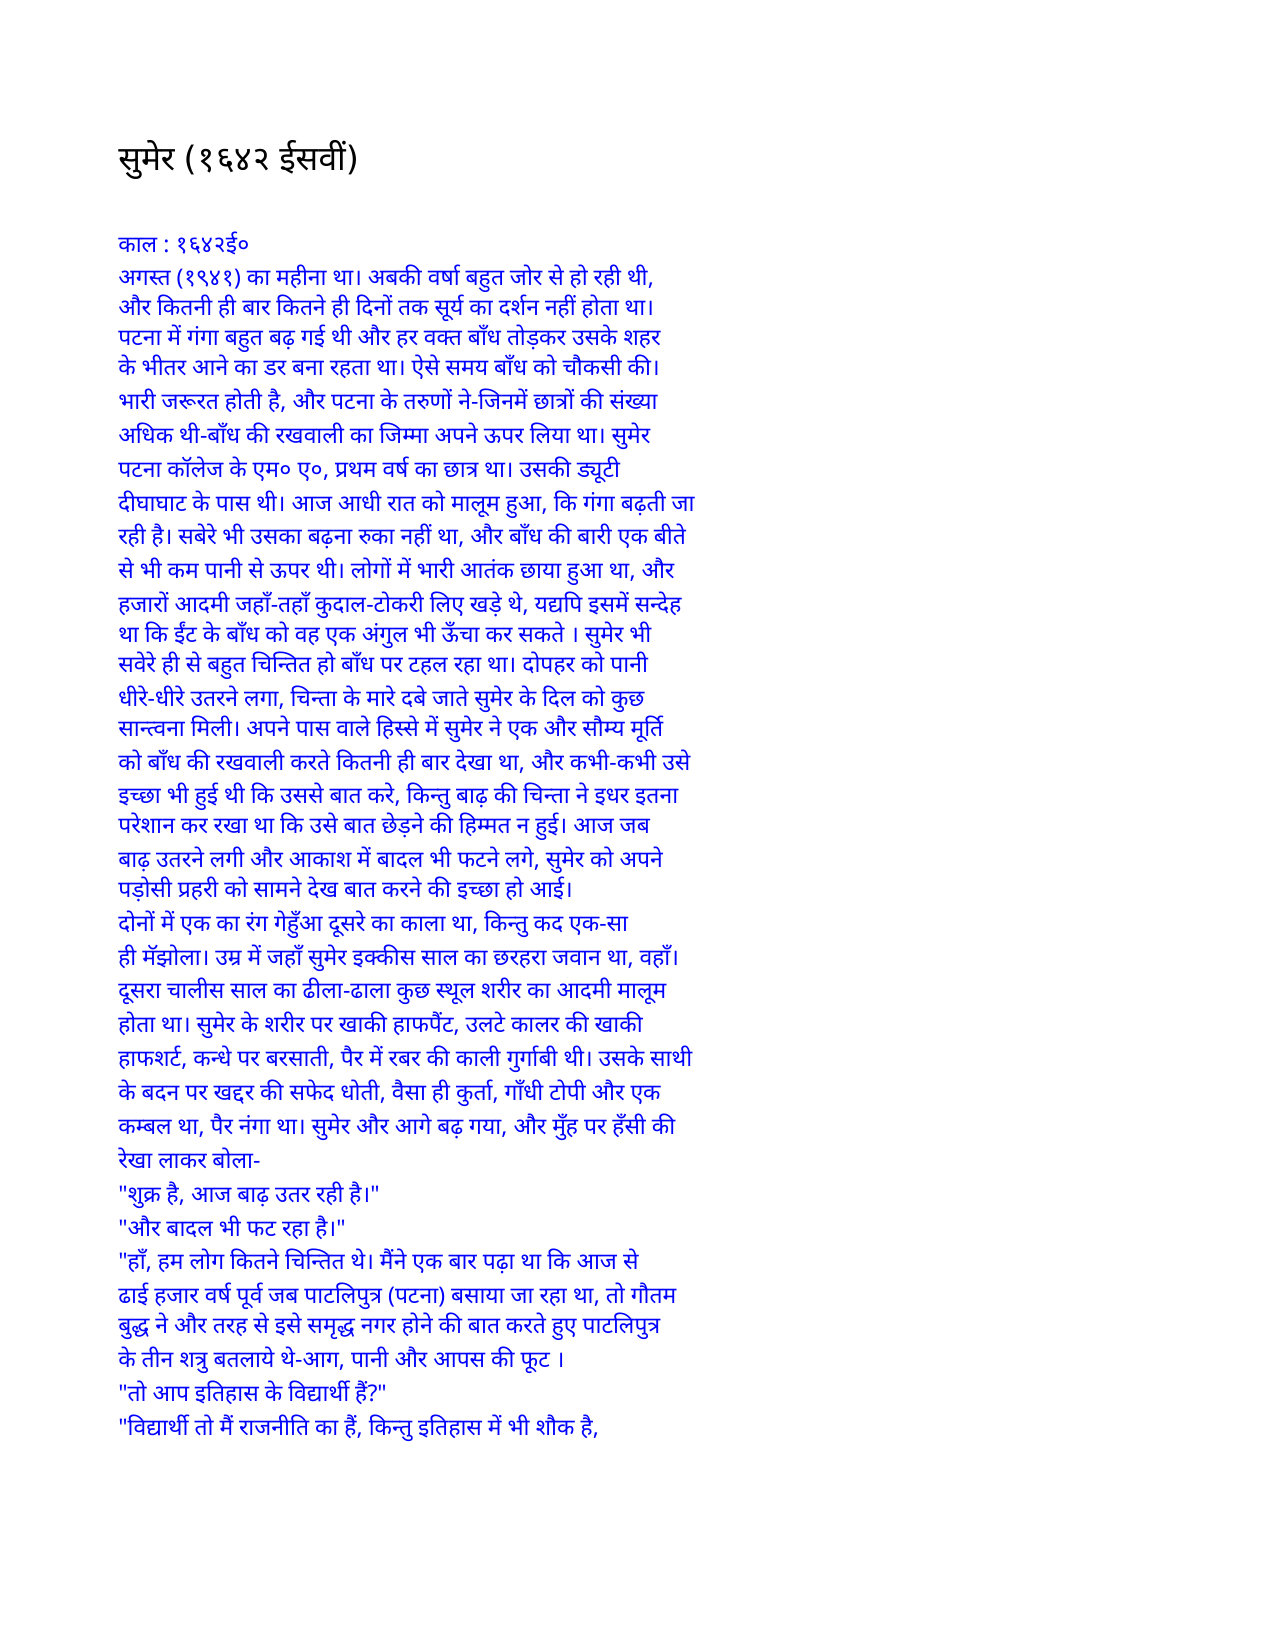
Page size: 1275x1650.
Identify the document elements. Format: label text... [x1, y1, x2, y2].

text "और बादल भी फट रहा है।" [118, 1211, 1157, 1245]
text के बदन पर खद्दर की सफेद धोती, वैसा ही कुर्ता, गाँधी टोपी और एक [118, 1076, 1157, 1110]
text सवेरे ही से बहुत चिन्तित हो बाँध पर टहल रहा था। दोपहर को पानी [118, 652, 1157, 682]
text था कि ईंट के बाँध को वह एक अंगुल भी ऊँचा कर सकते । सुमेर भी [118, 622, 1157, 652]
text दीघाघाट के पास थी। आज आधी रात को मालूम हुआ, कि गंगा बढ़ती जा [118, 486, 1157, 520]
text "शुक्र है, आज बाढ़ उतर रही है।" [118, 1178, 1157, 1211]
text होता था। सुमेर के शरीर पर खाकी हाफपैंट, उलटे कालर की खाकी [118, 1008, 1157, 1042]
text और कितनी ही बार कितने ही दिनों तक सूर्य का दर्शन नहीं होता था। [118, 295, 1157, 325]
text दोनों में एक का रंग गेहुँआ दूसरे का काला था, किन्तु कद एक-सा [118, 907, 1157, 941]
text कम्बल था, पैर नंगा था। सुमेर और आगे बढ़ गया, और मुँह पर हँसी की [118, 1110, 1157, 1144]
text धीरे-धीरे उतरने लगा, चिन्ता के मारे दबे जाते सुमेर के दिल को कुछ [118, 682, 1157, 716]
text काल : १६४२ई० [118, 227, 1157, 261]
text बुद्ध ने और तरह से इसे समृद्ध नगर होने की बात करते हुए पाटलिपुत्र [118, 1313, 1157, 1343]
text पटना में गंगा बहुत बढ़ गई थी और हर वक्त बाँध तोड़कर उसके शहर [118, 325, 1157, 355]
text इच्छा भी हुई थी कि उससे बात करे, किन्तु बाढ़ की चिन्ता ने इधर इतना [118, 779, 1157, 813]
text परेशान कर रखा था कि उसे बात छेड़ने की हिम्मत न हुई। आज जब [118, 813, 1157, 843]
text अधिक थी-बाँध की रखवाली का जिम्मा अपने ऊपर लिया था। सुमेर [118, 419, 1157, 453]
text भारी जरूरत होती है, और पटना के तरुणों ने-जिनमें छात्रों की संख्या [118, 385, 1157, 419]
text रेखा लाकर बोला- [118, 1144, 1157, 1178]
text "विद्यार्थी तो मैं राजनीति का हैं, किन्तु इतिहास में भी शौक है, [118, 1411, 1157, 1444]
text "हाँ, हम लोग कितने चिन्तित थे। मैंने एक बार पढ़ा था कि आज से [118, 1245, 1157, 1279]
text पटना कॉलेज के एम० ए०, प्रथम वर्ष का छात्र था। उसकी ड्यूटी [118, 453, 1157, 486]
text सान्त्वना मिली। अपने पास वाले हिस्से में सुमेर ने एक और सौम्य मूर्ति [118, 716, 1157, 745]
text ढाई हजार वर्ष पूर्व जब पाटलिपुत्र (पटना) बसाया जा रहा था, तो गौतम [118, 1279, 1157, 1313]
subtitle सुमेर (१६४२ ईसवीं) [118, 139, 1157, 184]
text बाढ़ उतरने लगी और आकाश में बादल भी फटने लगे, सुमेर को अपने [118, 843, 1157, 877]
text अगस्त (१९४१) का महीना था। अबकी वर्षा बहुत जोर से हो रही थी, [118, 261, 1157, 295]
text हाफशर्ट, कन्धे पर बरसाती, पैर में रबर की काली गुर्गाबी थी। उसके साथी [118, 1042, 1157, 1076]
text दूसरा चालीस साल का ढीला-ढाला कुछ स्थूल शरीर का आदमी मालूम [118, 974, 1157, 1008]
text पड़ोसी प्रहरी को सामने देख बात करने की इच्छा हो आई। [118, 877, 1157, 907]
text के भीतर आने का डर बना रहता था। ऐसे समय बाँध को चौकसी की। [118, 355, 1157, 385]
text ही मॅझोला। उम्र में जहाँ सुमेर इक्कीस साल का छरहरा जवान था, वहाँ। [118, 941, 1157, 974]
text रही है। सबेरे भी उसका बढ़ना रुका नहीं था, और बाँध की बारी एक बीते [118, 520, 1157, 554]
text "तो आप इतिहास के विद्यार्थी हैं?" [118, 1377, 1157, 1411]
text से भी कम पानी से ऊपर थी। लोगों में भारी आतंक छाया हुआ था, और [118, 554, 1157, 588]
text के तीन शत्रु बतलाये थे-आग, पानी और आपस की फूट । [118, 1343, 1157, 1377]
text हजारों आदमी जहाँ-तहाँ कुदाल-टोकरी लिए खड़े थे, यद्यपि इसमें सन्देह [118, 588, 1157, 622]
text को बाँध की रखवाली करते कितनी ही बार देखा था, और कभी-कभी उसे [118, 745, 1157, 779]
